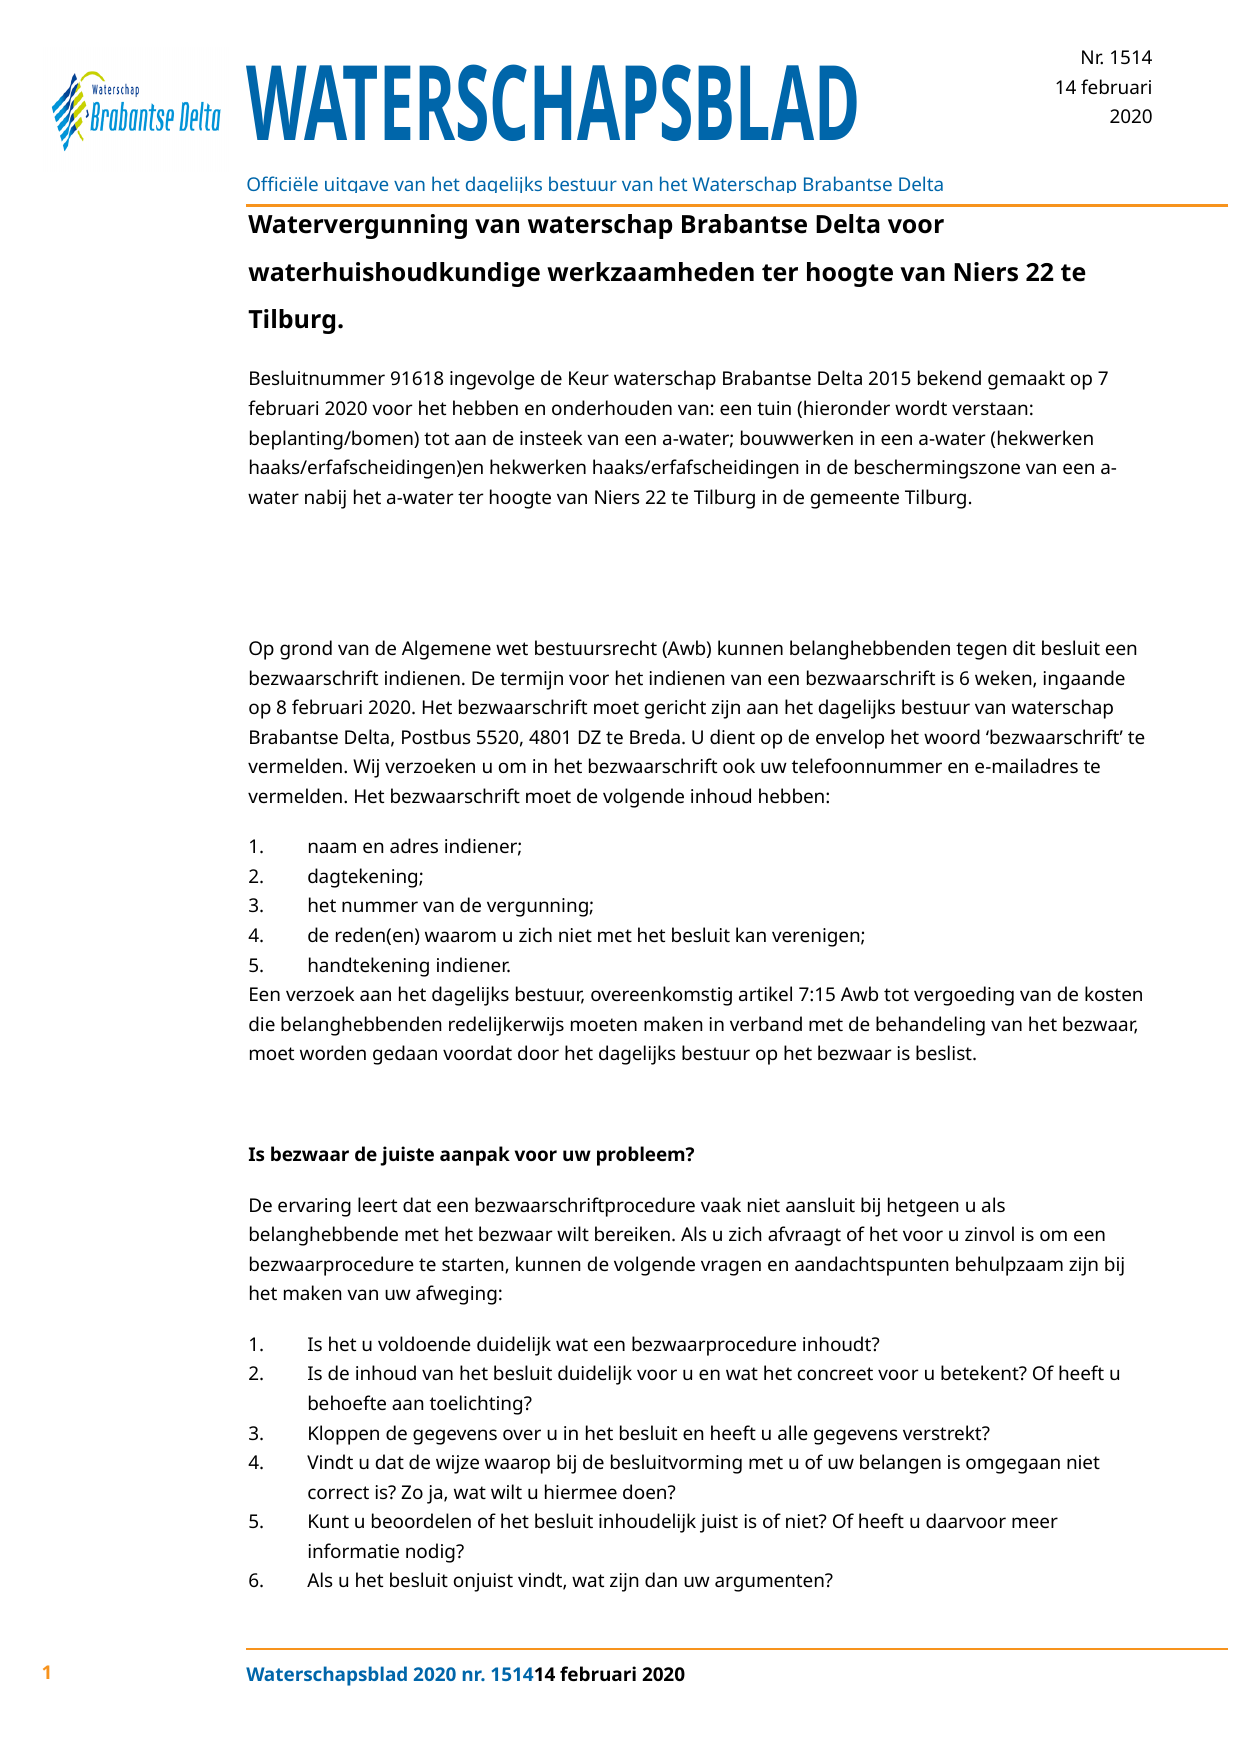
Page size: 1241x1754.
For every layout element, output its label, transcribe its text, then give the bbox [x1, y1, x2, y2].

picture [41, 47, 231, 172]
text De ervaring leert dat een bezwaarschriftprocedure vaak niet aansluit bij hetgeen u als belanghebbende met het bezwaar wilt bereiken. Als u zich afvraagt of het voor u zinvol is om een bezwaarprocedure te starten, kunnen de volgende vragen en aandachtspunten behulpzaam zijn bij het maken van uw afweging: [248, 1192, 1152, 1306]
list de reden(en) waarom u zich niet met het besluit kan verenigen; [248, 922, 1152, 948]
list Als u het besluit onjuist vindt, wat zijn dan uw argumenten? [248, 1568, 1152, 1593]
text Op grond van de Algemene wet bestuursrecht (Awb) kunnen belanghebbenden tegen dit besluit een bezwaarschrift indienen. De termijn voor het indienen van een bezwaarschrift is 6 weken, ingaande op 8 februari 2020. Het bezwaarschrift moet gericht zijn aan het dagelijks bestuur van waterschap Brabantse Delta, Postbus 5520, 4801 DZ te Breda. U dient op de envelop het woord ‘bezwaarschrift’ te vermelden. Wij verzoeken u om in het bezwaarschrift ook uw telefoonnummer en e‑mailadres te vermelden. Het bezwaarschrift moet de volgende inhoud hebben: [248, 635, 1152, 809]
text Besluitnummer 91618 ingevolge de Keur waterschap Brabantse Delta 2015 bekend gemaakt op 7 februari 2020 voor het hebben en onderhouden van: een tuin (hieronder wordt verstaan: beplanting/bomen) tot aan de insteek van een a-water; bouwwerken in een a-water (hekwerken haaks/erfafscheidingen)en hekwerken haaks/erfafscheidingen in de beschermingszone van een a-water nabij het a-water ter hoogte van Niers 22 te Tilburg in de gemeente Tilburg. [248, 366, 1152, 509]
list Kloppen de gegevens over u in het besluit en heeft u alle gegevens verstrekt? [248, 1420, 1152, 1445]
text Is bezwaar de juiste aanpak voor uw probleem? [248, 1141, 1152, 1167]
list Is de inhoud van het besluit duidelijk voor u en wat het concreet voor u betekent? Of heeft u behoefte aan toelichting? [248, 1361, 1152, 1416]
text Een verzoek aan het dagelijks bestuur, overeenkomstig artikel 7:15 Awb tot vergoeding van de kosten die belanghebbenden redelijkerwijs moeten maken in verband met de behandeling van het bezwaar, moet worden gedaan voordat door het dagelijks bestuur op het bezwaar is beslist. [248, 981, 1152, 1066]
list naam en adres indiener; [248, 833, 1152, 859]
list dagtekening; [248, 863, 1152, 889]
list Vindt u dat de wijze waarop bij de besluitvorming met u of uw belangen is omgegaan niet correct is? Zo ja, wat wilt u hiermee doen? [248, 1449, 1152, 1504]
text Watervergunning van waterschap Brabantse Delta voor waterhuishoudkundige werkzaamheden ter hoogte van Niers 22 te Tilburg. [248, 207, 1152, 336]
list het nummer van de vergunning; [248, 893, 1152, 918]
list Is het u voldoende duidelijk wat een bezwaarprocedure inhoudt? [248, 1331, 1152, 1357]
list Kunt u beoordelen of het besluit inhoudelijk juist is of niet? Of heeft u daarvoor meer informatie nodig? [248, 1508, 1152, 1564]
list handtekening indiener. [248, 952, 1152, 977]
